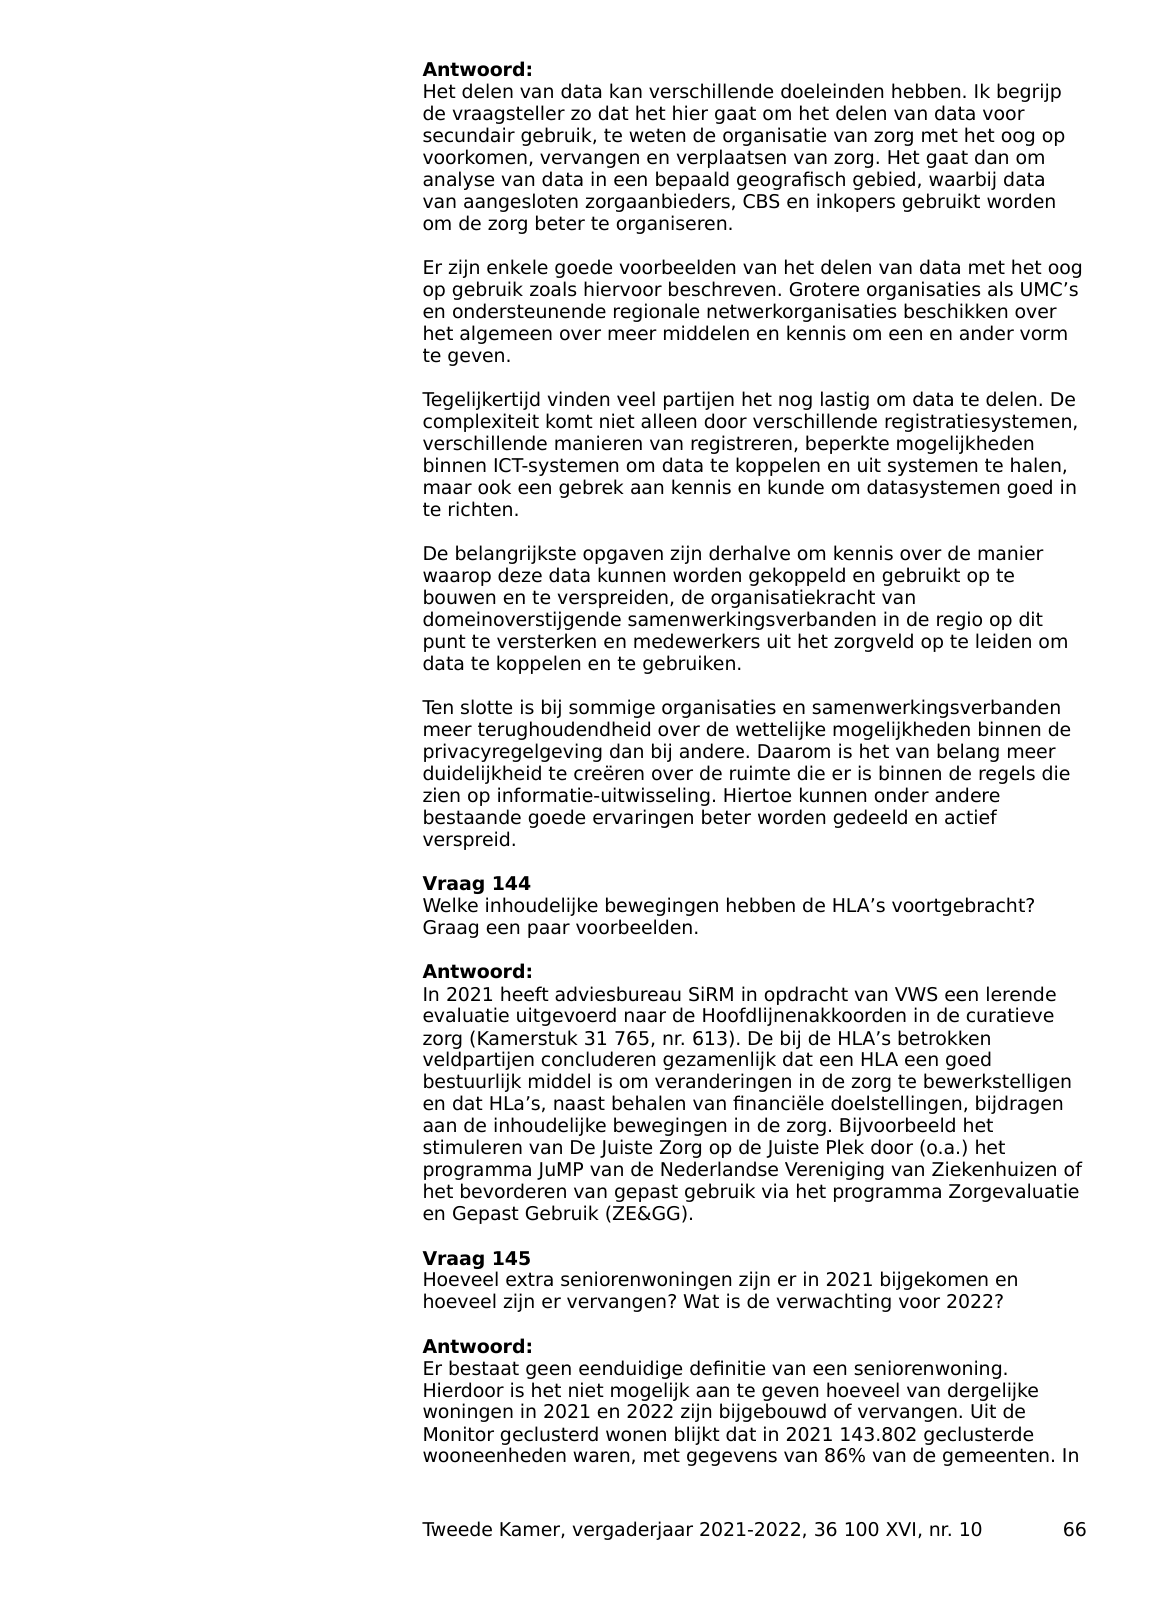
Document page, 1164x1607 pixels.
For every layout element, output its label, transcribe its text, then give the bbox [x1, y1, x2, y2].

subtitle Antwoord: [422, 59, 1087, 81]
text Ten slotte is bij sommige organisaties en samenwerkingsverbanden meer terughoudendheid over de wettelijke mogelijkheden binnen de privacyregelgeving dan bij andere. Daarom is het van belang meer duidelijkheid te creëren over de ruimte die er is binnen de regels die zien op informatie-uitwisseling. Hiertoe kunnen onder andere bestaande goede ervaringen beter worden gedeeld en actief verspreid. [422, 697, 1087, 851]
text In 2021 heeft adviesbureau SiRM in opdracht van VWS een lerende evaluatie uitgevoerd naar de Hoofdlijnenakkoorden in de curatieve zorg (Kamerstuk 31 765, nr. 613). De bij de HLA’s betrokken veldpartijen concluderen gezamenlijk dat een HLA een goed bestuurlijk middel is om veranderingen in de zorg te bewerkstelligen en dat HLa’s, naast behalen van financiële doelstellingen, bijdragen aan de inhoudelijke bewegingen in de zorg. Bijvoorbeeld het stimuleren van De Juiste Zorg op de Juiste Plek door (o.a.) het programma JuMP van de Nederlandse Vereniging van Ziekenhuizen of het bevorderen van gepast gebruik via het programma Zorgevaluatie en Gepast Gebruik (ZE&GG). [422, 983, 1087, 1225]
text De belangrijkste opgaven zijn derhalve om kennis over de manier waarop deze data kunnen worden gekoppeld en gebruikt op te bouwen en te verspreiden, de organisatiekracht van domeinoverstijgende samenwerkingsverbanden in de regio op dit punt te versterken en medewerkers uit het zorgveld op te leiden om data te koppelen en te gebruiken. [422, 543, 1087, 675]
text Er bestaat geen eenduidige definitie van een seniorenwoning. Hierdoor is het niet mogelijk aan te geven hoeveel van dergelijke woningen in 2021 en 2022 zijn bijgebouwd of vervangen. Uit de Monitor geclusterd wonen blijkt dat in 2021 143.802 geclusterde wooneenheden waren, met gegevens van 86% van de gemeenten. In [422, 1357, 1087, 1467]
subtitle Antwoord: [422, 1336, 1087, 1357]
subtitle Vraag 144 [422, 873, 1087, 895]
text Welke inhoudelijke bewegingen hebben de HLA’s voortgebracht? Graag een paar voorbeelden. [422, 895, 1087, 939]
subtitle Vraag 145 [422, 1247, 1087, 1269]
subtitle Antwoord: [422, 961, 1087, 983]
text Hoeveel extra seniorenwoningen zijn er in 2021 bijgekomen en hoeveel zijn er vervangen? Wat is de verwachting voor 2022? [422, 1269, 1087, 1313]
text Het delen van data kan verschillende doeleinden hebben. Ik begrijp de vraagsteller zo dat het hier gaat om het delen van data voor secundair gebruik, te weten de organisatie van zorg met het oog op voorkomen, vervangen en verplaatsen van zorg. Het gaat dan om analyse van data in een bepaald geografisch gebied, waarbij data van aangesloten zorgaanbieders, CBS en inkopers gebruikt worden om de zorg beter te organiseren. [422, 81, 1087, 235]
text Er zijn enkele goede voorbeelden van het delen van data met het oog op gebruik zoals hiervoor beschreven. Grotere organisaties als UMC’s en ondersteunende regionale netwerkorganisaties beschikken over het algemeen over meer middelen en kennis om een en ander vorm te geven. [422, 257, 1087, 367]
text Tegelijkertijd vinden veel partijen het nog lastig om data te delen. De complexiteit komt niet alleen door verschillende registratiesystemen, verschillende manieren van registreren, beperkte mogelijkheden binnen ICT-systemen om data te koppelen en uit systemen te halen, maar ook een gebrek aan kennis en kunde om datasystemen goed in te richten. [422, 389, 1087, 521]
